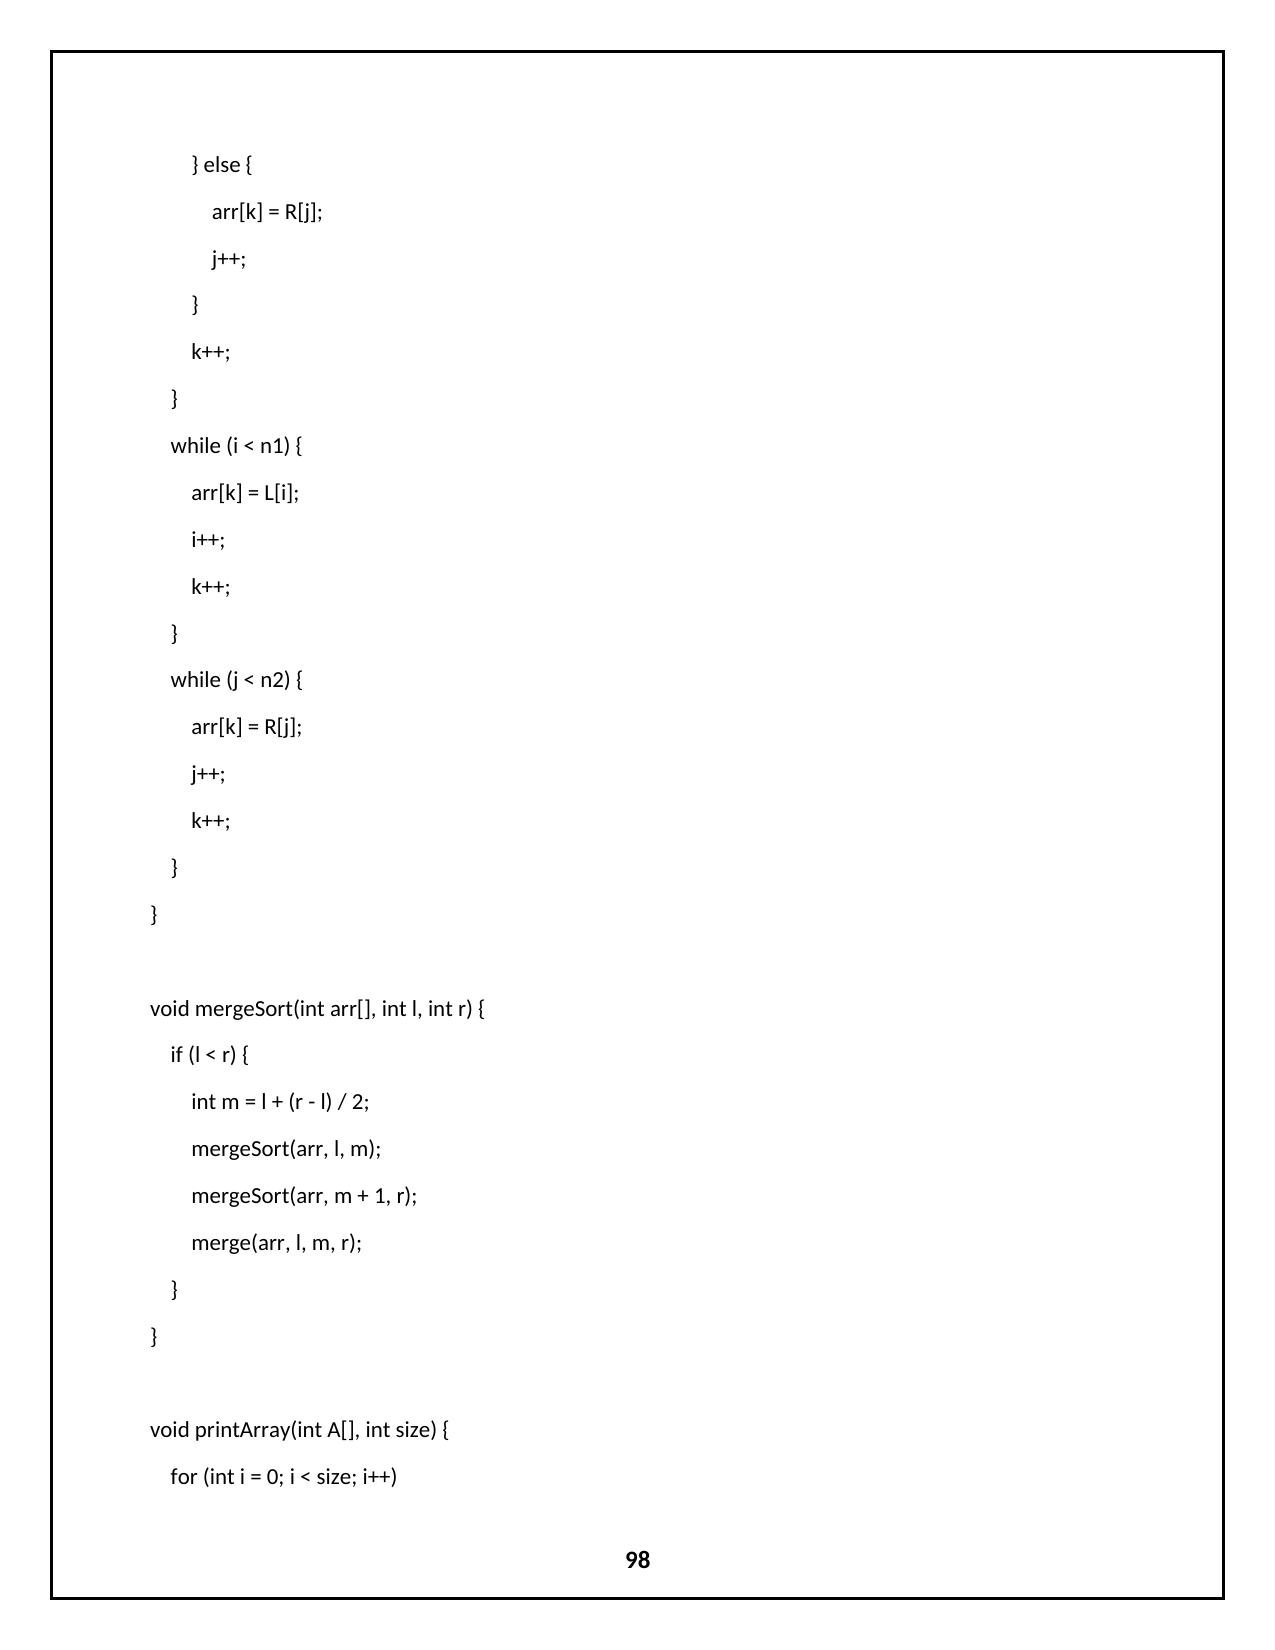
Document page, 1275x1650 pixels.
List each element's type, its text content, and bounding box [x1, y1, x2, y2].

text j++; [150, 244, 1125, 272]
text if (l < r) { [150, 1041, 1125, 1069]
text merge(arr, l, m, r); [150, 1228, 1125, 1256]
text k++; [150, 337, 1125, 366]
text mergeSort(arr, m + 1, r); [150, 1181, 1125, 1209]
text int m = l + (r - l) / 2; [150, 1087, 1125, 1116]
text } [150, 291, 1125, 319]
text for (int i = 0; i < size; i++) [150, 1462, 1125, 1491]
text k++; [150, 572, 1125, 600]
text } [150, 384, 1125, 412]
text void printArray(int A[], int size) { [150, 1416, 1125, 1444]
text while (j < n2) { [150, 666, 1125, 694]
text while (i < n1) { [150, 431, 1125, 459]
text } else { [150, 150, 1125, 178]
text j++; [150, 759, 1125, 787]
text arr[k] = R[j]; [150, 712, 1125, 741]
text i++; [150, 525, 1125, 553]
text } [150, 1322, 1125, 1350]
text mergeSort(arr, l, m); [150, 1134, 1125, 1162]
text } [150, 853, 1125, 881]
text void mergeSort(int arr[], int l, int r) { [150, 994, 1125, 1022]
text } [150, 619, 1125, 647]
text } [150, 1275, 1125, 1303]
text arr[k] = L[i]; [150, 478, 1125, 506]
text } [150, 900, 1125, 928]
text arr[k] = R[j]; [150, 197, 1125, 225]
text k++; [150, 806, 1125, 834]
